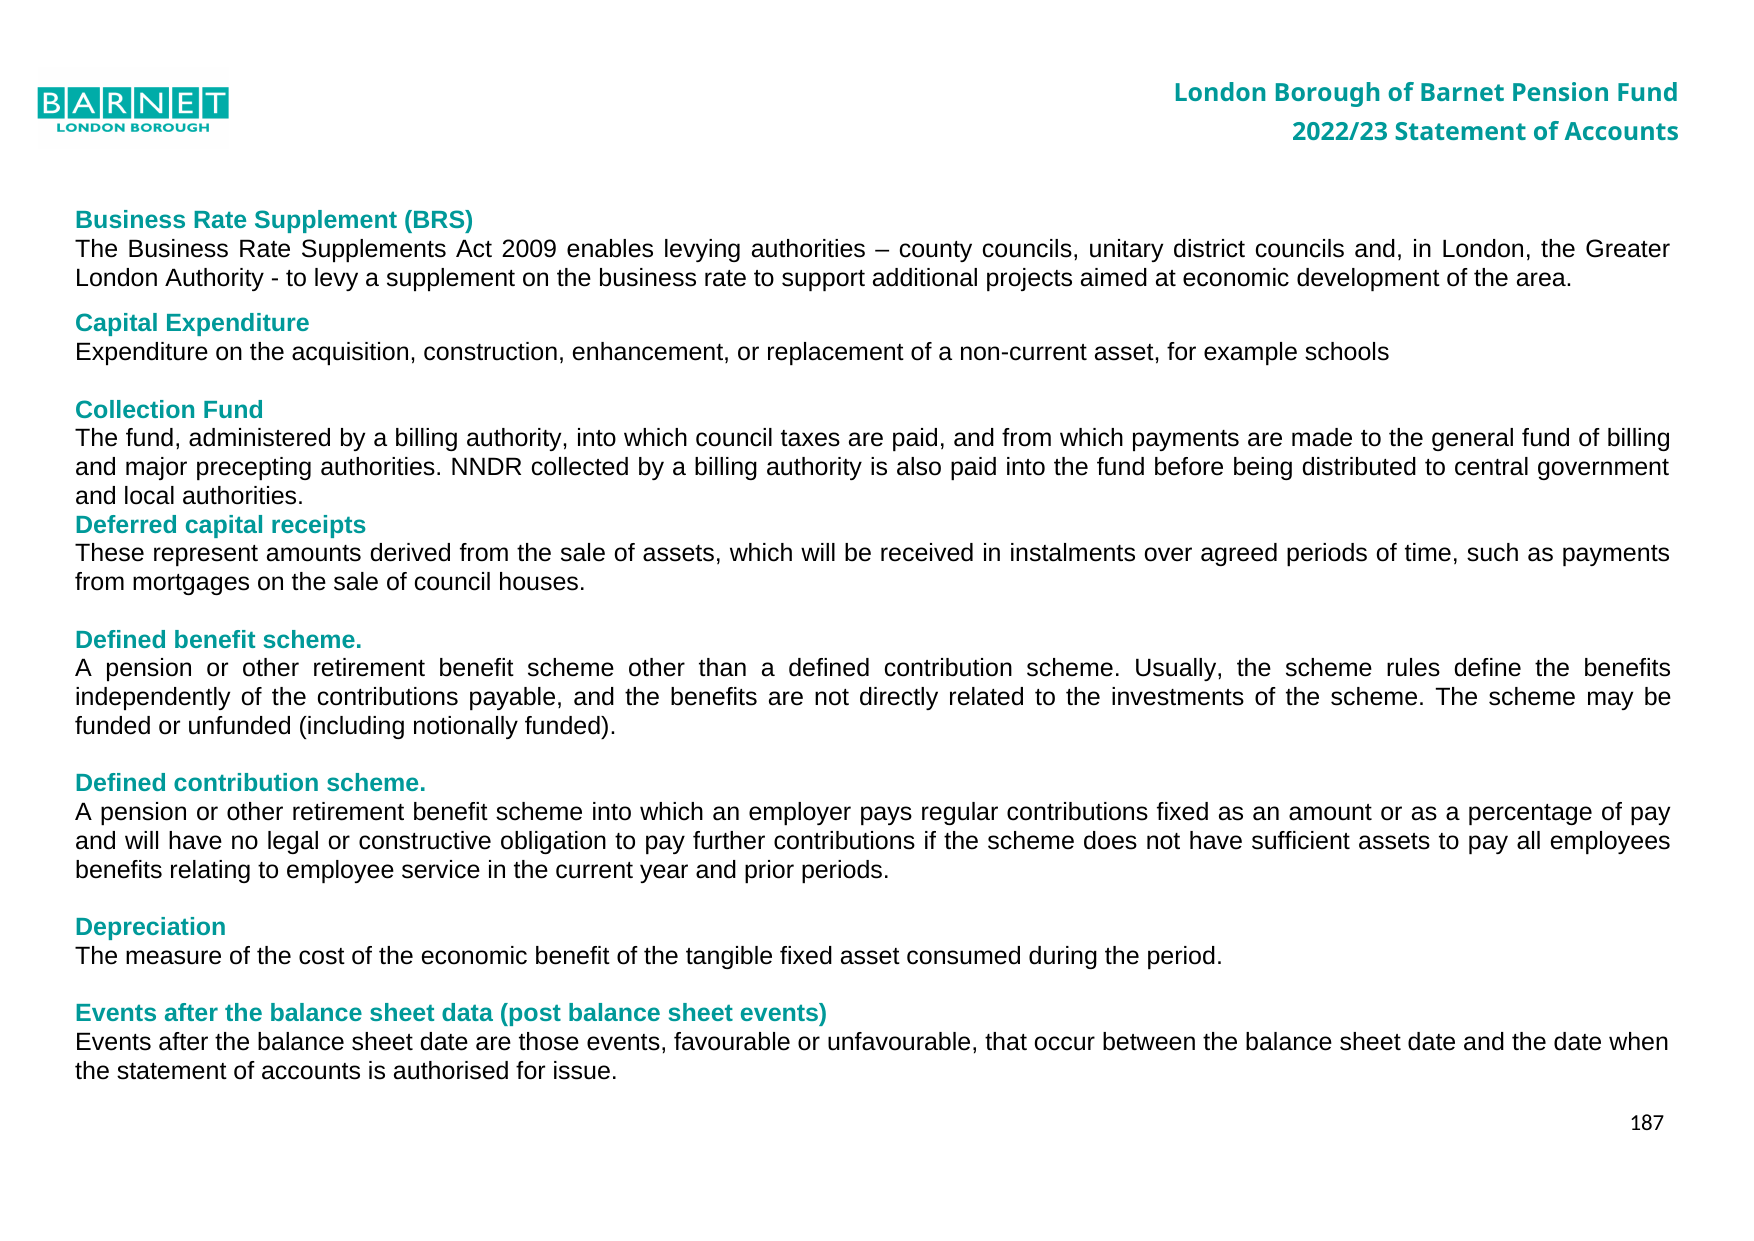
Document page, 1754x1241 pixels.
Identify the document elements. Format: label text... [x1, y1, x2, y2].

text The Business Rate Supplements Act 2009 enables levying authorities – county councils, unitary district councils and, in London, the Greater London Authority - to levy a supplement on the business rate to support additional projects aimed at economic development of the area. [75, 234, 1674, 292]
text Events after the balance sheet date are those events, favourable or unfavourable, that occur between the balance sheet date and the date when the statement of accounts is authorised for issue. [75, 1027, 1674, 1085]
text A pension or other retirement benefit scheme other than a defined contribution scheme. Usually, the scheme rules define the benefits independently of the contributions payable, and the benefits are not directly related to the investments of the scheme. The scheme may be funded or unfunded (including notionally funded). [75, 653, 1674, 740]
text Business Rate Supplement (BRS) [75, 206, 1674, 234]
text The fund, administered by a billing authority, into which council taxes are paid, and from which payments are made to the general fund of billing and major precepting authorities. NNDR collected by a billing authority is also paid into the fund before being distributed to central government and local authorities. [75, 423, 1674, 510]
text Defined benefit scheme. [75, 625, 1674, 653]
text A pension or other retirement benefit scheme into which an employer pays regular contributions fixed as an amount or as a percentage of pay and will have no legal or constructive obligation to pay further contributions if the scheme does not have sufficient assets to pay all employees benefits relating to employee service in the current year and prior periods. [75, 797, 1674, 883]
text Depreciation [75, 912, 1674, 941]
text Defined contribution scheme. [75, 768, 1674, 797]
text Events after the balance sheet data (post balance sheet events) [75, 998, 1674, 1027]
text The measure of the cost of the economic benefit of the tangible fixed asset consumed during the period. [75, 941, 1674, 970]
text Collection Fund [75, 395, 1674, 423]
text Expenditure on the acquisition, construction, enhancement, or replacement of a non-current asset, for example schools [75, 337, 1674, 366]
text Deferred capital receipts [75, 510, 1674, 538]
text These represent amounts derived from the sale of assets, which will be received in instalments over agreed periods of time, such as payments from mortgages on the sale of council houses. [75, 538, 1674, 596]
text Capital Expenditure [75, 308, 1674, 337]
